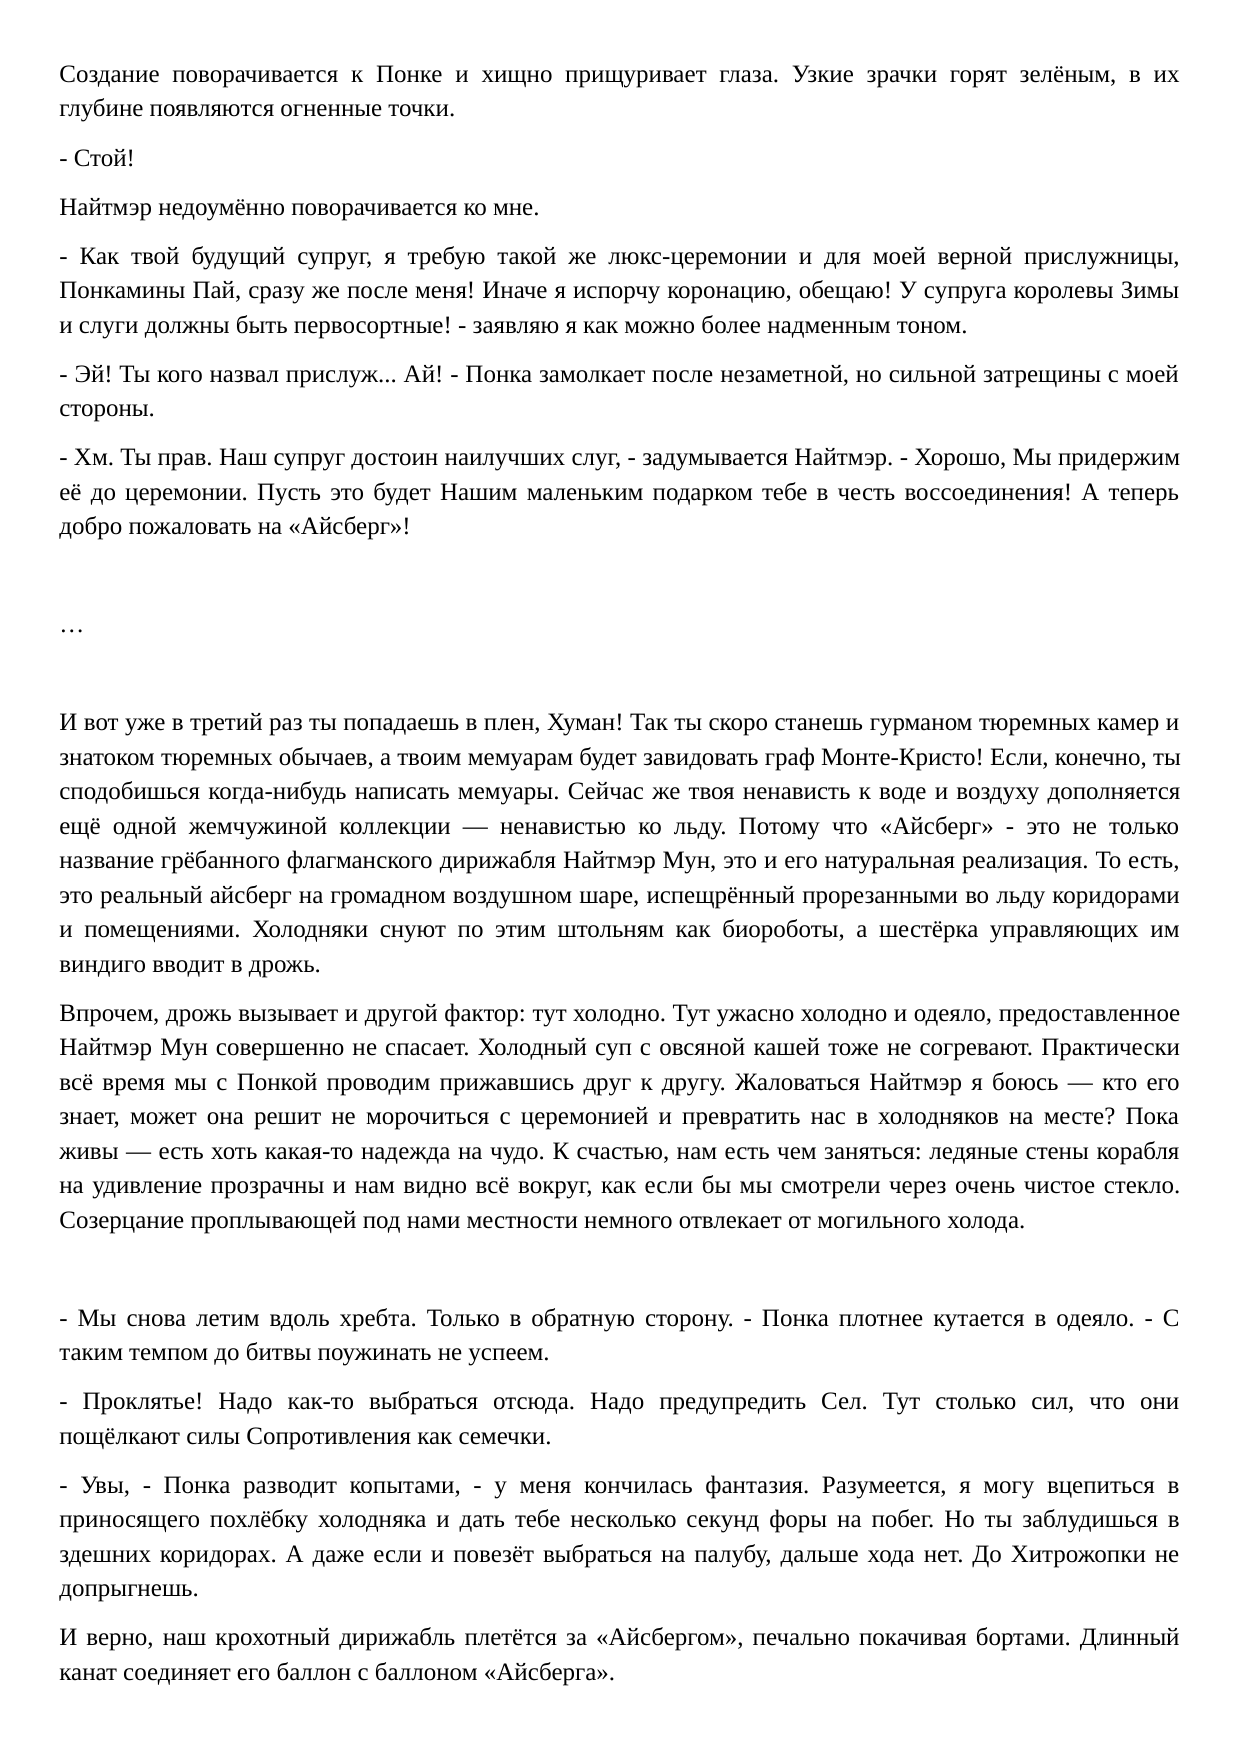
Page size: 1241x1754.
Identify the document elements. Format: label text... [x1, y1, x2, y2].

text - Эй! Ты кого назвал прислуж... Ай! - Понка замолкает после незаметной, но сильной затрещины с моей стороны. [59, 359, 1181, 422]
text - Мы снова летим вдоль хребта. Только в обратную сторону. - Понка плотнее кутается в одеяло. - С таким темпом до битвы поужинать не успеем. [59, 1303, 1181, 1366]
text И верно, наш крохотный дирижабль плетётся за «Айсбергом», печально покачивая бортами. Длинный канат соединяет его баллон с баллоном «Айсберга». [59, 1622, 1181, 1686]
text Найтмэр недоумённо поворачивается ко мне. [59, 192, 1181, 220]
text - Увы, - Понка разводит копытами, - у меня кончилась фантазия. Разумеется, я могу вцепиться в приносящего похлёбку холодняка и дать тебе несколько секунд форы на побег. Но ты заблудишься в здешних коридорах. А даже если и повезёт выбраться на палубу, дальше хода нет. До Хитрожопки не допрыгнешь. [59, 1470, 1181, 1602]
text - Хм. Ты прав. Наш супруг достоин наилучших слуг, - задумывается Найтмэр. - Хорошо, Мы придержим её до церемонии. Пусть это будет Нашим маленьким подарком тебе в честь воссоединения! А теперь добро пожаловать на «Айсберг»! [59, 442, 1181, 540]
text - Стой! [59, 143, 1181, 171]
text И вот уже в третий раз ты попадаешь в плен, Хуман! Так ты скоро станешь гурманом тюремных камер и знатоком тюремных обычаев, а твоим мемуарам будет завидовать граф Монте-Кристо! Если, конечно, ты сподобишься когда-нибудь написать мемуары. Сейчас же твоя ненависть к воде и воздуху дополняется ещё одной жемчужиной коллекции — ненавистью ко льду. Потому что «Айсберг» - это не только название грёбанного флагманского дирижабля Найтмэр Мун, это и его натуральная реализация. То есть, это реальный айсберг на громадном воздушном шаре, испещрённый прорезанными во льду коридорами и помещениями. Холодняки снуют по этим штольням как биороботы, а шестёрка управляющих им виндиго вводит в дрожь. [59, 707, 1181, 978]
text - Проклятье! Надо как-то выбраться отсюда. Надо предупредить Сел. Тут столько сил, что они пощёлкают силы Сопротивления как семечки. [59, 1386, 1181, 1450]
text … [59, 609, 1181, 638]
text Создание поворачивается к Понке и хищно прищуривает глаза. Узкие зрачки горят зелёным, в их глубине появляются огненные точки. [59, 59, 1181, 122]
text Впрочем, дрожь вызывает и другой фактор: тут холодно. Тут ужасно холодно и одеяло, предоставленное Найтмэр Мун совершенно не спасает. Холодный суп с овсяной кашей тоже не согревают. Практически всё время мы с Понкой проводим прижавшись друг к другу. Жаловаться Найтмэр я боюсь — кто его знает, может она решит не морочиться с церемонией и превратить нас в холодняков на месте? Пока живы — есть хоть какая-то надежда на чудо. К счастью, нам есть чем заняться: ледяные стены корабля на удивление прозрачны и нам видно всё вокруг, как если бы мы смотрели через очень чистое стекло. Созерцание проплывающей под нами местности немного отвлекает от могильного холода. [59, 998, 1181, 1233]
text - Как твой будущий супруг, я требую такой же люкс-церемонии и для моей верной прислужницы, Понкамины Пай, сразу же после меня! Иначе я испорчу коронацию, обещаю! У супруга королевы Зимы и слуги должны быть первосортные! - заявляю я как можно более надменным тоном. [59, 241, 1181, 338]
